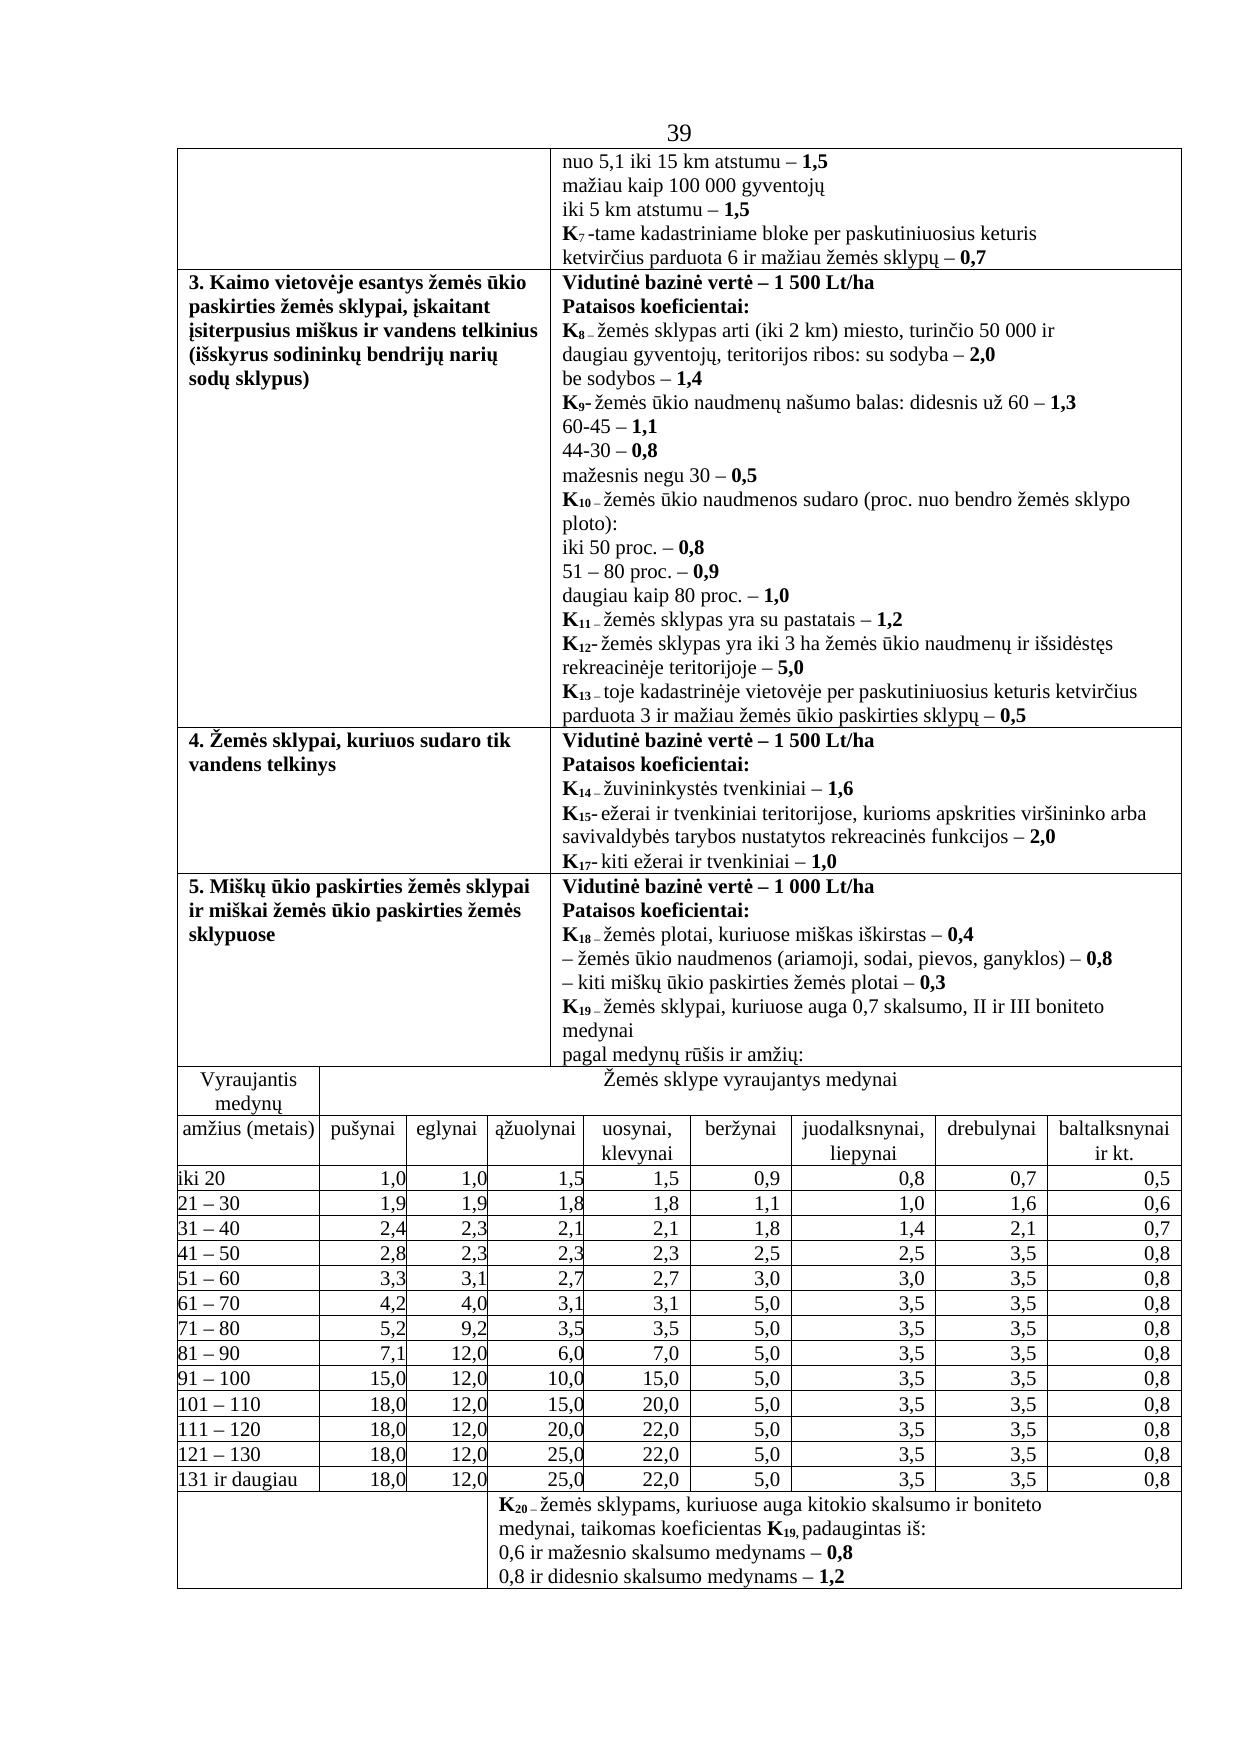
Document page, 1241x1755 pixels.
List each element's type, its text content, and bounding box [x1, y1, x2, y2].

table_cell 3,5 [936, 1366, 1047, 1390]
table_cell 0,8 [1048, 1391, 1181, 1416]
table_cell Vyraujantis medynų [178, 1067, 319, 1115]
table_cell 12,0 [407, 1467, 487, 1491]
table_cell 5,0 [691, 1316, 791, 1340]
table_cell 3,5 [936, 1391, 1047, 1416]
table_cell 15,0 [320, 1366, 406, 1390]
table_cell 1,5 [488, 1166, 583, 1189]
table_cell 12,0 [407, 1341, 487, 1365]
table_cell ąžuolynai [488, 1116, 583, 1164]
table_cell 0,8 [1048, 1266, 1181, 1290]
table_cell 0,7 [1048, 1216, 1181, 1240]
table_cell 2,3 [407, 1241, 487, 1265]
table_cell 3,5 [792, 1316, 935, 1340]
table_cell 91 – 100 [178, 1366, 319, 1390]
table_cell Žemės sklype vyraujantys medynai [320, 1067, 1181, 1115]
table_cell 12,0 [407, 1442, 487, 1466]
table_cell eglynai [407, 1116, 487, 1164]
table_cell 0,8 [1048, 1316, 1181, 1340]
table_cell 3,3 [320, 1266, 406, 1290]
table_cell 1,1 [691, 1191, 791, 1215]
table_cell 0,8 [1048, 1366, 1181, 1390]
table_cell 41 – 50 [178, 1241, 319, 1265]
table_cell 3,5 [936, 1291, 1047, 1315]
table_cell 4,0 [407, 1291, 487, 1315]
table_cell 1,0 [320, 1166, 406, 1189]
table_cell 3,5 [936, 1467, 1047, 1491]
table_cell 3,0 [792, 1266, 935, 1290]
table_cell 25,0 [488, 1467, 583, 1491]
table_cell 81 – 90 [178, 1341, 319, 1365]
table_cell 2,1 [584, 1216, 690, 1240]
table_cell 18,0 [320, 1391, 406, 1416]
table_cell Vidutinė bazinė vertė – 1 500 Lt/ha Pataisos koeficientai: K14 – žuvininkystės tvenkiniai – 1,6 K15- ežerai ir tvenkiniai teritorijose, kurioms apskrities viršininko arba savivaldybės tarybos nustatytos rekreacinės funkcijos – 2,0 K17- kiti ežerai ir tvenkiniai – 1,0 [551, 728, 1181, 873]
table_cell 6,0 [488, 1341, 583, 1365]
table_cell 1,0 [407, 1166, 487, 1189]
table_cell 18,0 [320, 1442, 406, 1466]
table_cell 5,0 [691, 1366, 791, 1390]
table_cell uosynai, klevynai [584, 1116, 690, 1164]
table_cell 5,0 [691, 1467, 791, 1491]
table_cell Vidutinė bazinė vertė – 1 000 Lt/ha Pataisos koeficientai: K18 – žemės plotai, kuriuose miškas iškirstas – 0,4 – žemės ūkio naudmenos (ariamoji, sodai, pievos, ganyklos) – 0,8 – kiti miškų ūkio paskirties žemės plotai – 0,3 K19 – žemės sklypai, kuriuose auga 0,7 skalsumo, II ir III boniteto medynai pagal medynų rūšis ir amžių: [551, 874, 1181, 1066]
table_cell 3,5 [936, 1316, 1047, 1340]
table_cell iki 20 [178, 1166, 319, 1189]
table_cell 20,0 [584, 1391, 690, 1416]
table_cell 5. Miškų ūkio paskirties žemės sklypai ir miškai žemės ūkio paskirties žemės sklypuose [178, 874, 550, 1066]
table_cell 111 – 120 [178, 1417, 319, 1441]
table_cell 4. Žemės sklypai, kuriuos sudaro tik vandens telkinys [178, 728, 550, 873]
table_cell 12,0 [407, 1366, 487, 1390]
table_cell 3,5 [936, 1442, 1047, 1466]
table_cell 10,0 [488, 1366, 583, 1390]
table_cell 12,0 [407, 1417, 487, 1441]
table_cell 0,7 [936, 1166, 1047, 1189]
table_cell 3. Kaimo vietovėje esantys žemės ūkio paskirties žemės sklypai, įskaitant įsiterpusius miškus ir vandens telkinius (išskyrus sodininkų bendrijų narių sodų sklypus) [178, 270, 550, 727]
table_cell 3,5 [792, 1417, 935, 1441]
table_cell 3,5 [936, 1341, 1047, 1365]
table_cell 31 – 40 [178, 1216, 319, 1240]
table_cell 1,9 [320, 1191, 406, 1215]
table_cell 3,5 [584, 1316, 690, 1340]
table_cell 3,5 [936, 1417, 1047, 1441]
table_cell 3,0 [691, 1266, 791, 1290]
table_cell nuo 5,1 iki 15 km atstumu – 1,5 mažiau kaip 100 000 gyventojų iki 5 km atstumu – 1,5 K7 -tame kadastriniame bloke per paskutiniuosius keturis ketvirčius parduota 6 ir mažiau žemės sklypų – 0,7 [551, 149, 1181, 269]
table_cell 9,2 [407, 1316, 487, 1340]
table_cell 15,0 [488, 1391, 583, 1416]
table_cell 2,1 [488, 1216, 583, 1240]
table_cell 20,0 [488, 1417, 583, 1441]
table_cell beržynai [691, 1116, 791, 1164]
table_cell 3,5 [936, 1241, 1047, 1265]
table_cell 7,1 [320, 1341, 406, 1365]
table_cell Vidutinė bazinė vertė – 1 500 Lt/ha Pataisos koeficientai: K8 – žemės sklypas arti (iki 2 km) miesto, turinčio 50 000 ir daugiau gyventojų, teritorijos ribos: su sodyba – 2,0 be sodybos – 1,4 K9- žemės ūkio naudmenų našumo balas: didesnis už 60 – 1,3 60-45 – 1,1 44-30 – 0,8 mažesnis negu 30 – 0,5 K10 – žemės ūkio naudmenos sudaro (proc. nuo bendro žemės sklypo ploto): iki 50 proc. – 0,8 51 – 80 proc. – 0,9 daugiau kaip 80 proc. – 1,0 K11 – žemės sklypas yra su pastatais – 1,2 K12- žemės sklypas yra iki 3 ha žemės ūkio naudmenų ir išsidėstęs rekreacinėje teritorijoje – 5,0 K13 – toje kadastrinėje vietovėje per paskutiniuosius keturis ketvirčius parduota 3 ir mažiau žemės ūkio paskirties sklypų – 0,5 [551, 270, 1181, 727]
table_cell 3,5 [792, 1341, 935, 1365]
table_cell 22,0 [584, 1467, 690, 1491]
table_cell 0,8 [1048, 1241, 1181, 1265]
table_cell 131 ir daugiau [178, 1467, 319, 1491]
table_cell 1,5 [584, 1166, 690, 1189]
table_cell 2,8 [320, 1241, 406, 1265]
table_cell 1,8 [584, 1191, 690, 1215]
table_cell 1,8 [691, 1216, 791, 1240]
table_cell baltalksnynai ir kt. [1048, 1116, 1181, 1164]
table_cell 5,2 [320, 1316, 406, 1340]
table_cell 2,7 [488, 1266, 583, 1290]
table_cell 7,0 [584, 1341, 690, 1365]
table_cell 2,3 [584, 1241, 690, 1265]
table_cell K20 – žemės sklypams, kuriuose auga kitokio skalsumo ir boniteto medynai, taikomas koeficientas K19, padaugintas iš: 0,6 ir mažesnio skalsumo medynams – 0,8 0,8 ir didesnio skalsumo medynams – 1,2 [488, 1492, 1181, 1588]
table_cell 2,1 [936, 1216, 1047, 1240]
table_cell 15,0 [584, 1366, 690, 1390]
table_cell 3,5 [936, 1266, 1047, 1290]
table_cell 3,5 [792, 1467, 935, 1491]
table_cell drebulynai [936, 1116, 1047, 1164]
table_cell 51 – 60 [178, 1266, 319, 1290]
table_cell 3,5 [792, 1366, 935, 1390]
table_cell 21 – 30 [178, 1191, 319, 1215]
table_cell 0,8 [1048, 1341, 1181, 1365]
table_cell 5,0 [691, 1442, 791, 1466]
table_cell juodalksnynai, liepynai [792, 1116, 935, 1164]
table_cell 5,0 [691, 1291, 791, 1315]
table_cell 3,5 [792, 1291, 935, 1315]
table_cell 1,9 [407, 1191, 487, 1215]
table_cell 18,0 [320, 1417, 406, 1441]
table_cell 0,8 [1048, 1442, 1181, 1466]
table_cell 18,0 [320, 1467, 406, 1491]
table_cell 0,8 [1048, 1467, 1181, 1491]
table_cell 2,3 [407, 1216, 487, 1240]
table_cell 2,5 [792, 1241, 935, 1265]
table_cell 25,0 [488, 1442, 583, 1466]
table_cell 0,8 [1048, 1417, 1181, 1441]
table_cell 0,8 [1048, 1291, 1181, 1315]
table_cell 1,4 [792, 1216, 935, 1240]
table_cell 121 – 130 [178, 1442, 319, 1466]
table_cell 22,0 [584, 1417, 690, 1441]
table_cell 3,5 [792, 1391, 935, 1416]
table_cell 1,0 [792, 1191, 935, 1215]
table_cell amžius (metais) [178, 1116, 319, 1164]
table_cell 3,5 [488, 1316, 583, 1340]
table_cell 61 – 70 [178, 1291, 319, 1315]
table_cell 5,0 [691, 1341, 791, 1365]
table_cell 1,8 [488, 1191, 583, 1215]
table_cell 71 – 80 [178, 1316, 319, 1340]
table_cell pušynai [320, 1116, 406, 1164]
table_cell 2,7 [584, 1266, 690, 1290]
table_cell 5,0 [691, 1391, 791, 1416]
table_cell 2,3 [488, 1241, 583, 1265]
table_cell 5,0 [691, 1417, 791, 1441]
table_cell 12,0 [407, 1391, 487, 1416]
table_cell 3,5 [792, 1442, 935, 1466]
table_cell 0,6 [1048, 1191, 1181, 1215]
table_cell 4,2 [320, 1291, 406, 1315]
table_cell 1,6 [936, 1191, 1047, 1215]
table_cell [178, 149, 550, 269]
table_cell 101 – 110 [178, 1391, 319, 1416]
table_cell 3,1 [488, 1291, 583, 1315]
table_cell 0,8 [792, 1166, 935, 1189]
table_cell 2,5 [691, 1241, 791, 1265]
table_cell [178, 1492, 487, 1588]
table_cell 2,4 [320, 1216, 406, 1240]
table_cell 0,5 [1048, 1166, 1181, 1189]
table_cell 3,1 [584, 1291, 690, 1315]
table_cell 3,1 [407, 1266, 487, 1290]
table_cell 0,9 [691, 1166, 791, 1189]
table_cell 22,0 [584, 1442, 690, 1466]
